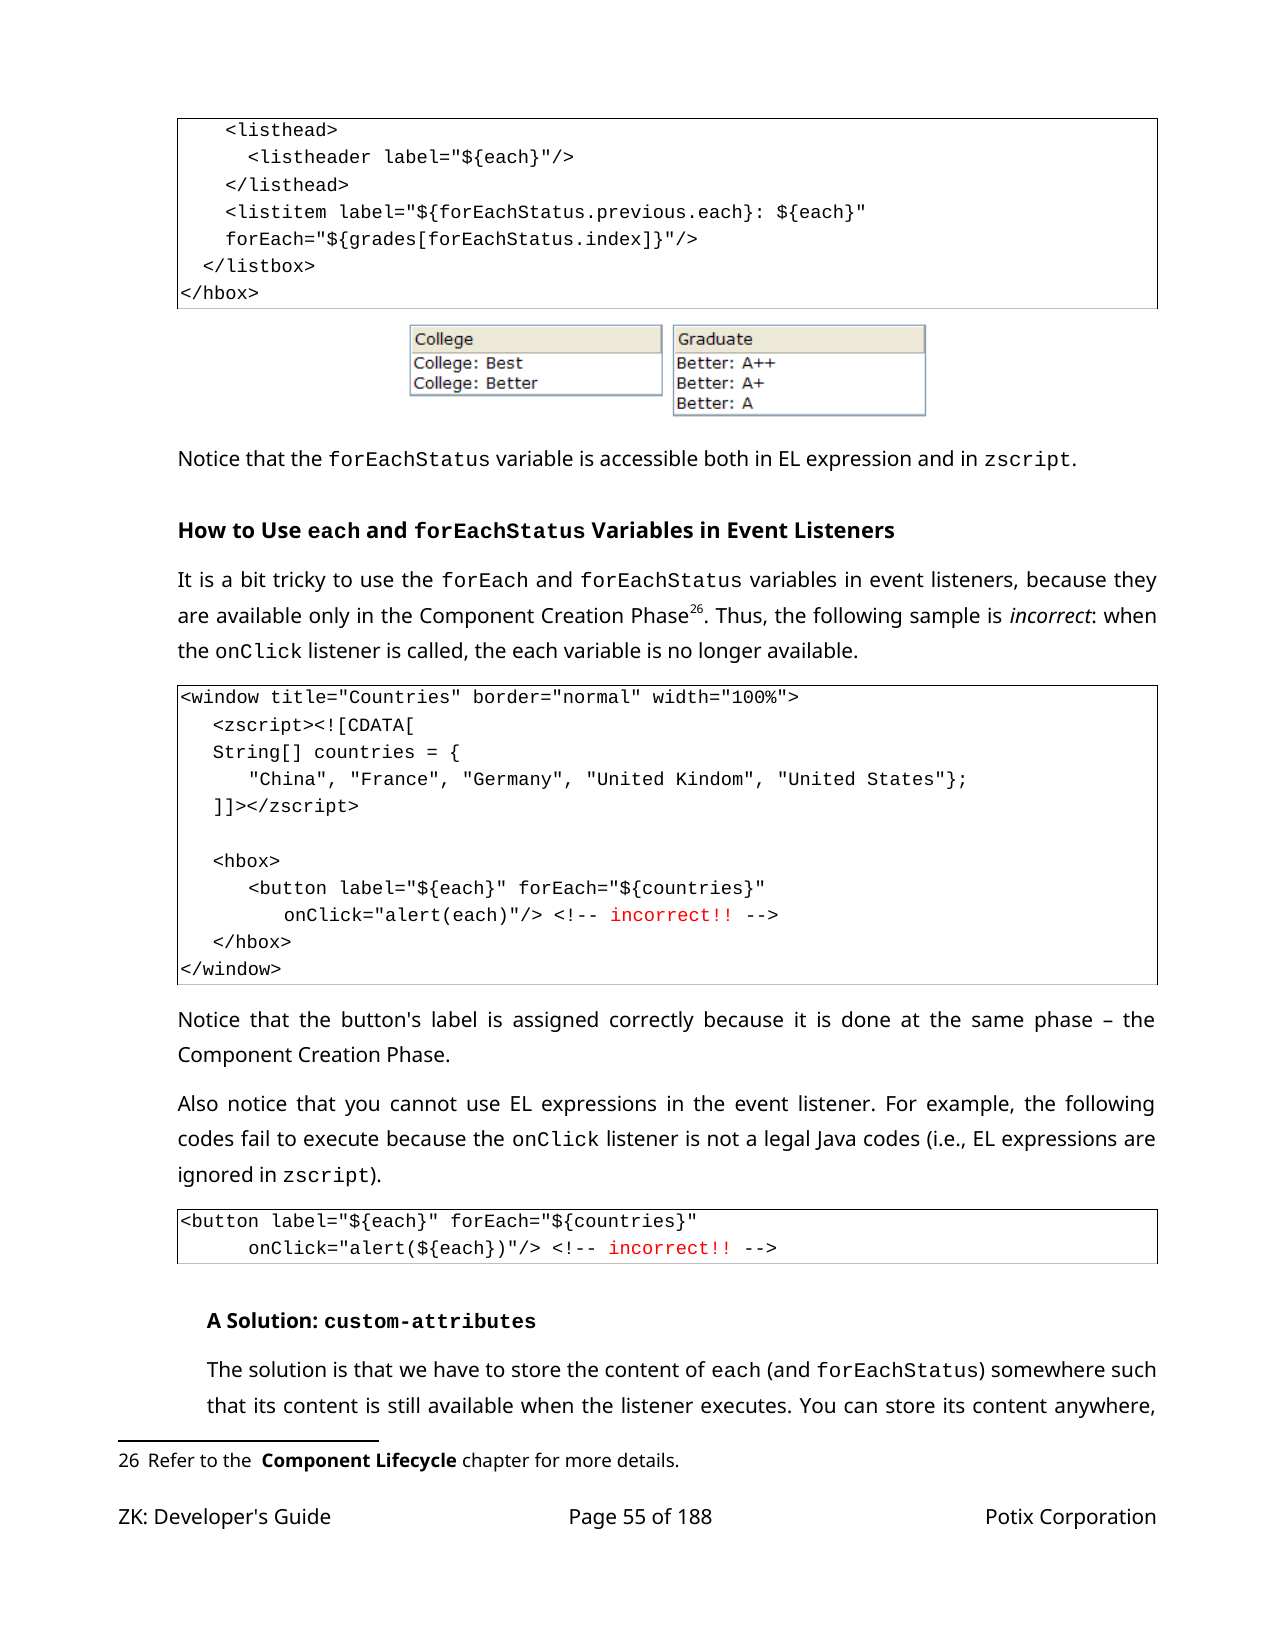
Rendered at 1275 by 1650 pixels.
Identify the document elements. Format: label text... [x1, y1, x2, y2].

text </window> [178, 957, 1157, 984]
text <window title="Countries" border="normal" width="100%"> [178, 686, 1157, 709]
text </hbox> [178, 281, 1157, 308]
text forEach="${grades[forEachStatus.index]}"/> [178, 227, 1157, 251]
text It is a bit tricky to use the forEach and forEachStatus variables in event listeners, because they are available only in the Component Creation Phase. Thus, the following sample is incorrect: when the onClick listener is called, the each variable is no longer available. [177, 565, 1157, 665]
text </listhead> [178, 172, 1157, 197]
text <hbox> [178, 848, 1157, 873]
text The solution is that we have to store the content of each (and forEachStatus) somewhere such that its content is still available when the listener executes. You can store its content anywhere, [207, 1355, 1157, 1419]
text </listbox> [178, 254, 1157, 278]
text "China", "France", "Germany", "United Kindom", "United States"}; [178, 767, 1157, 791]
text <listitem label="${forEachStatus.previous.each}: ${each}" [178, 200, 1157, 224]
text <listhead> [178, 119, 1157, 142]
text onClick="alert(each)"/> <!-- incorrect!! --> [178, 903, 1157, 927]
text <zscript><![CDATA[ [178, 712, 1157, 737]
text Also notice that you cannot use EL expressions in the event listener. For example, the following codes fail to execute because the onClick listener is not a legal Java codes (i.e., EL expressions are ignored in zscript). [177, 1089, 1157, 1188]
text Refer to the Component Lifecycle chapter for more details. [118, 1447, 1157, 1473]
text <listheader label="${each}"/> [178, 145, 1157, 169]
text <button label="${each}" forEach="${countries}" [178, 876, 1157, 900]
text Notice that the forEachStatus variable is accessible both in EL expression and in zscript. [177, 419, 1157, 472]
text ]]></zscript> [178, 794, 1157, 818]
subtitle A Solution: custom-attributes [207, 1306, 1157, 1334]
text </hbox> [178, 930, 1157, 954]
text String[] countries = { [178, 740, 1157, 764]
text <button label="${each}" forEach="${countries}" [178, 1210, 1157, 1233]
subtitle How to Use each and forEachStatus Variables in Event Listeners [177, 515, 1157, 545]
text Notice that the button's label is assigned correctly because it is done at the same phase – the Component Creation Phase. [177, 1005, 1157, 1068]
text onClick="alert(${each})"/> <!-- incorrect!! --> [178, 1236, 1157, 1263]
picture [407, 321, 930, 419]
